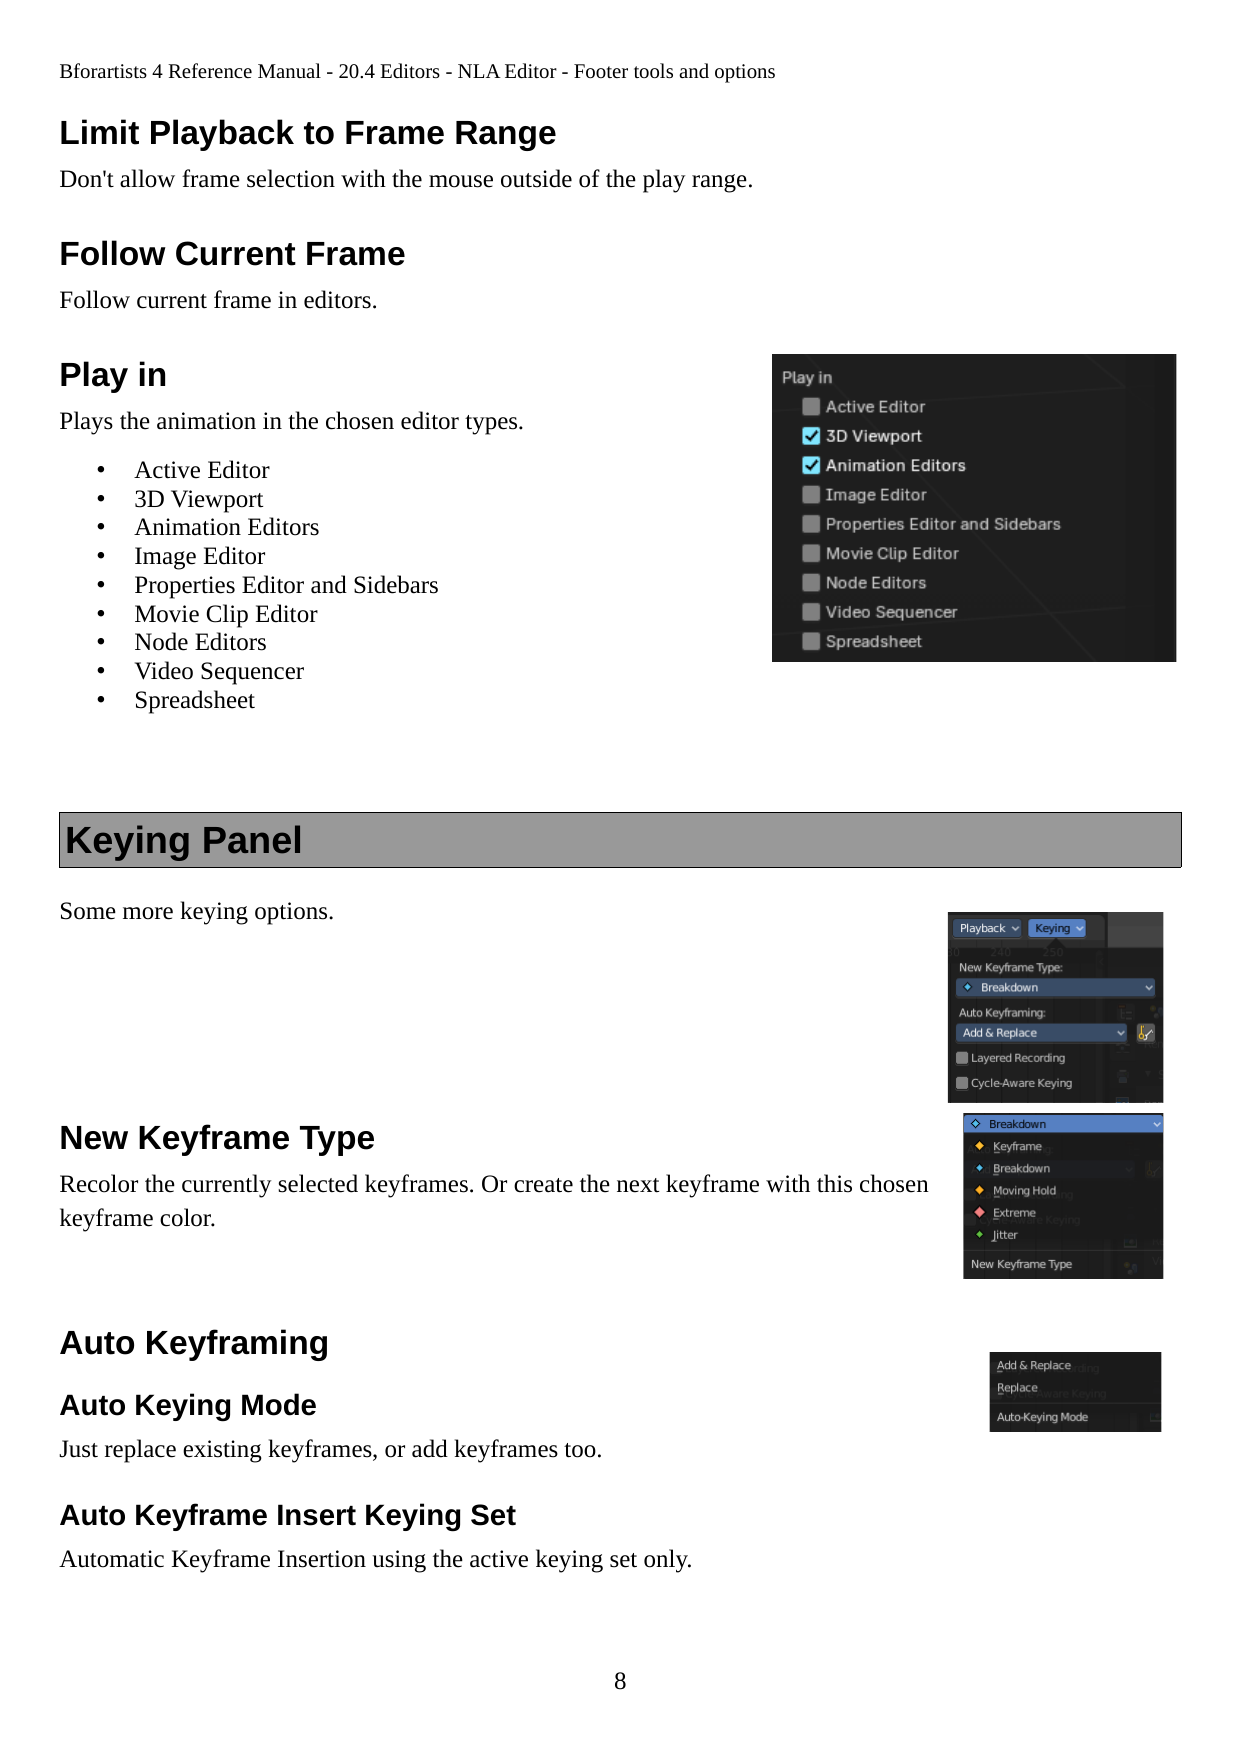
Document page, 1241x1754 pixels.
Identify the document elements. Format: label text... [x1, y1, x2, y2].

text Don't allow frame selection with the mouse outside of the play range. [59, 164, 1181, 192]
text Plays the animation in the chosen editor types. [59, 406, 772, 434]
list Properties Editor and Sidebars [97, 570, 772, 599]
list Movie Clip Editor [97, 599, 772, 627]
text Automatic Keyframe Insertion using the active keying set only. [59, 1544, 1181, 1573]
text Recolor the currently selected keyframes. Or create the next keyframe with this chosen keyframe color. [59, 1169, 963, 1232]
subtitle Auto Keyframe Insert Keying Set [59, 1498, 1181, 1532]
picture [989, 1352, 1162, 1432]
list Active Editor [97, 455, 772, 484]
list Video Sequencer [97, 656, 1181, 685]
table_header Keying Panel [60, 813, 1181, 867]
text Some more keying options. [59, 896, 1181, 924]
list Image Editor [97, 541, 772, 570]
picture [772, 354, 1177, 662]
subtitle Follow Current Frame [59, 234, 1181, 272]
picture [963, 1113, 1164, 1279]
text Follow current frame in editors. [59, 285, 1181, 313]
list 3D Viewport [97, 484, 772, 512]
list Animation Editors [97, 512, 772, 541]
subtitle [1162, 1388, 1181, 1422]
list Spreadsheet [97, 685, 1181, 714]
subtitle Auto Keyframing [59, 1322, 1181, 1361]
subtitle [1164, 1118, 1181, 1157]
text Just replace existing keyframes, or add keyframes too. [59, 1434, 1181, 1463]
subtitle Auto Keying Mode [59, 1388, 989, 1422]
subtitle Limit Playback to Frame Range [59, 113, 1181, 151]
list Node Editors [97, 627, 772, 656]
subtitle [1177, 355, 1181, 393]
picture [947, 912, 1164, 1103]
subtitle Play in [59, 355, 772, 393]
subtitle New Keyframe Type [59, 1118, 963, 1157]
